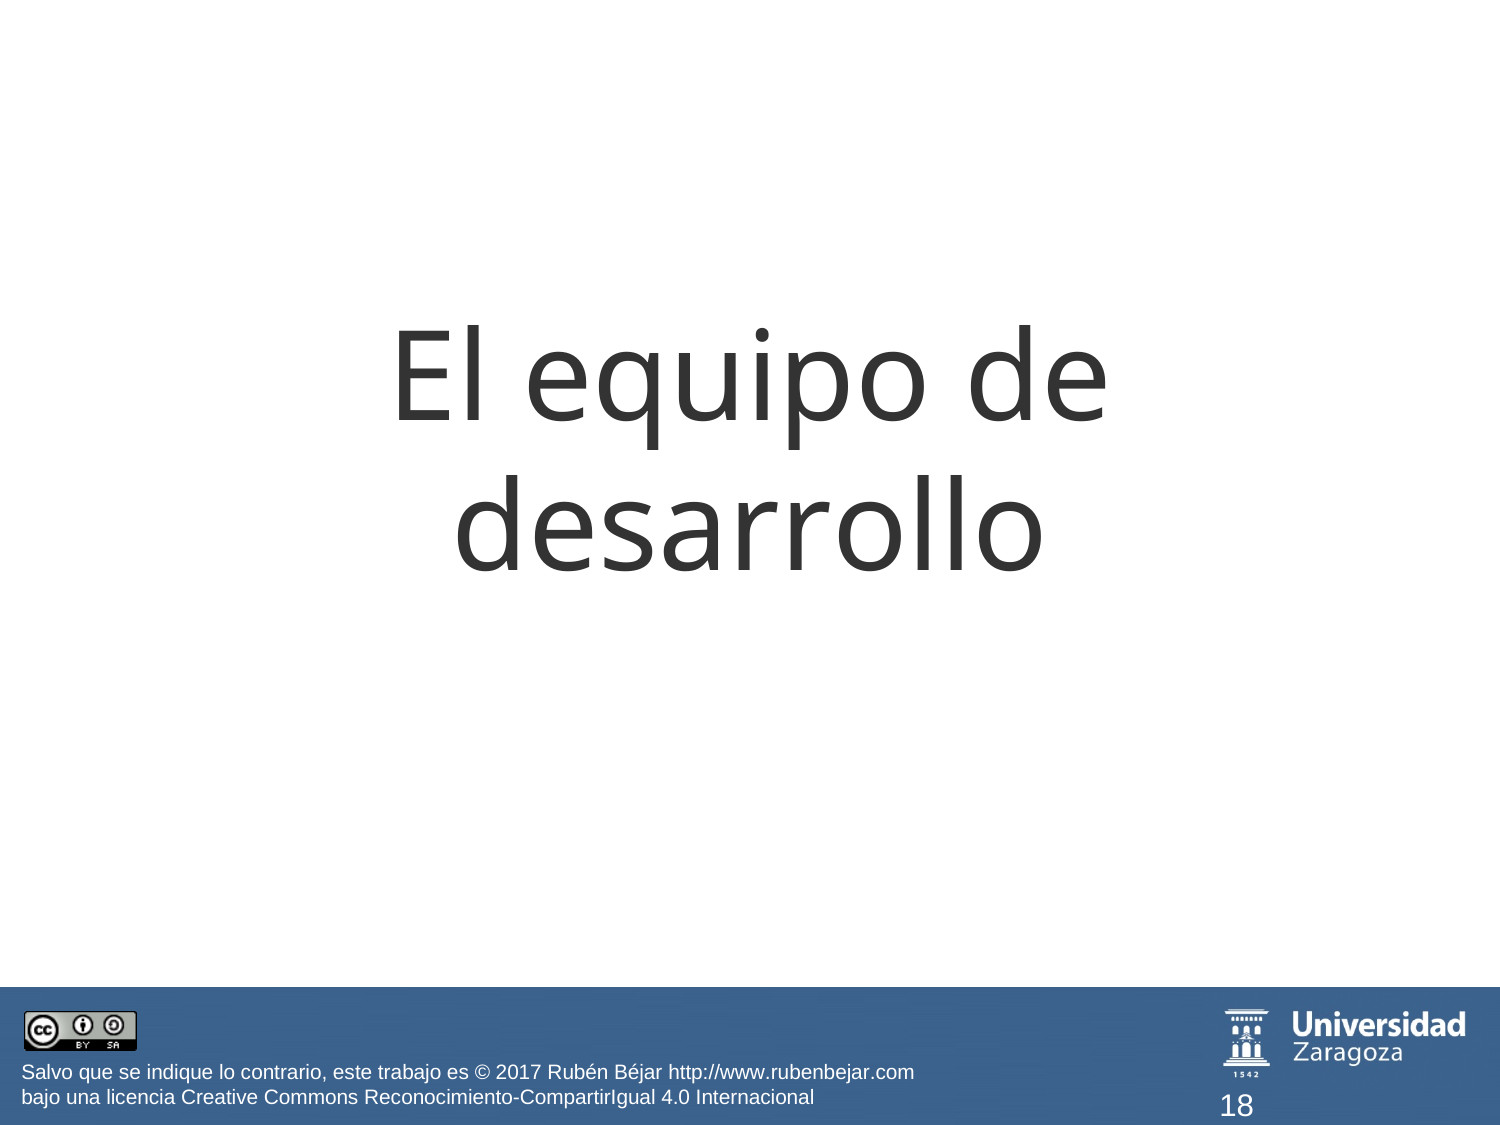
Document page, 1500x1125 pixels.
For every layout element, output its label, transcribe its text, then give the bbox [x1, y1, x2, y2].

picture [0, 987, 1500, 1125]
text_box El equipo de desarrollo [169, 307, 1331, 585]
